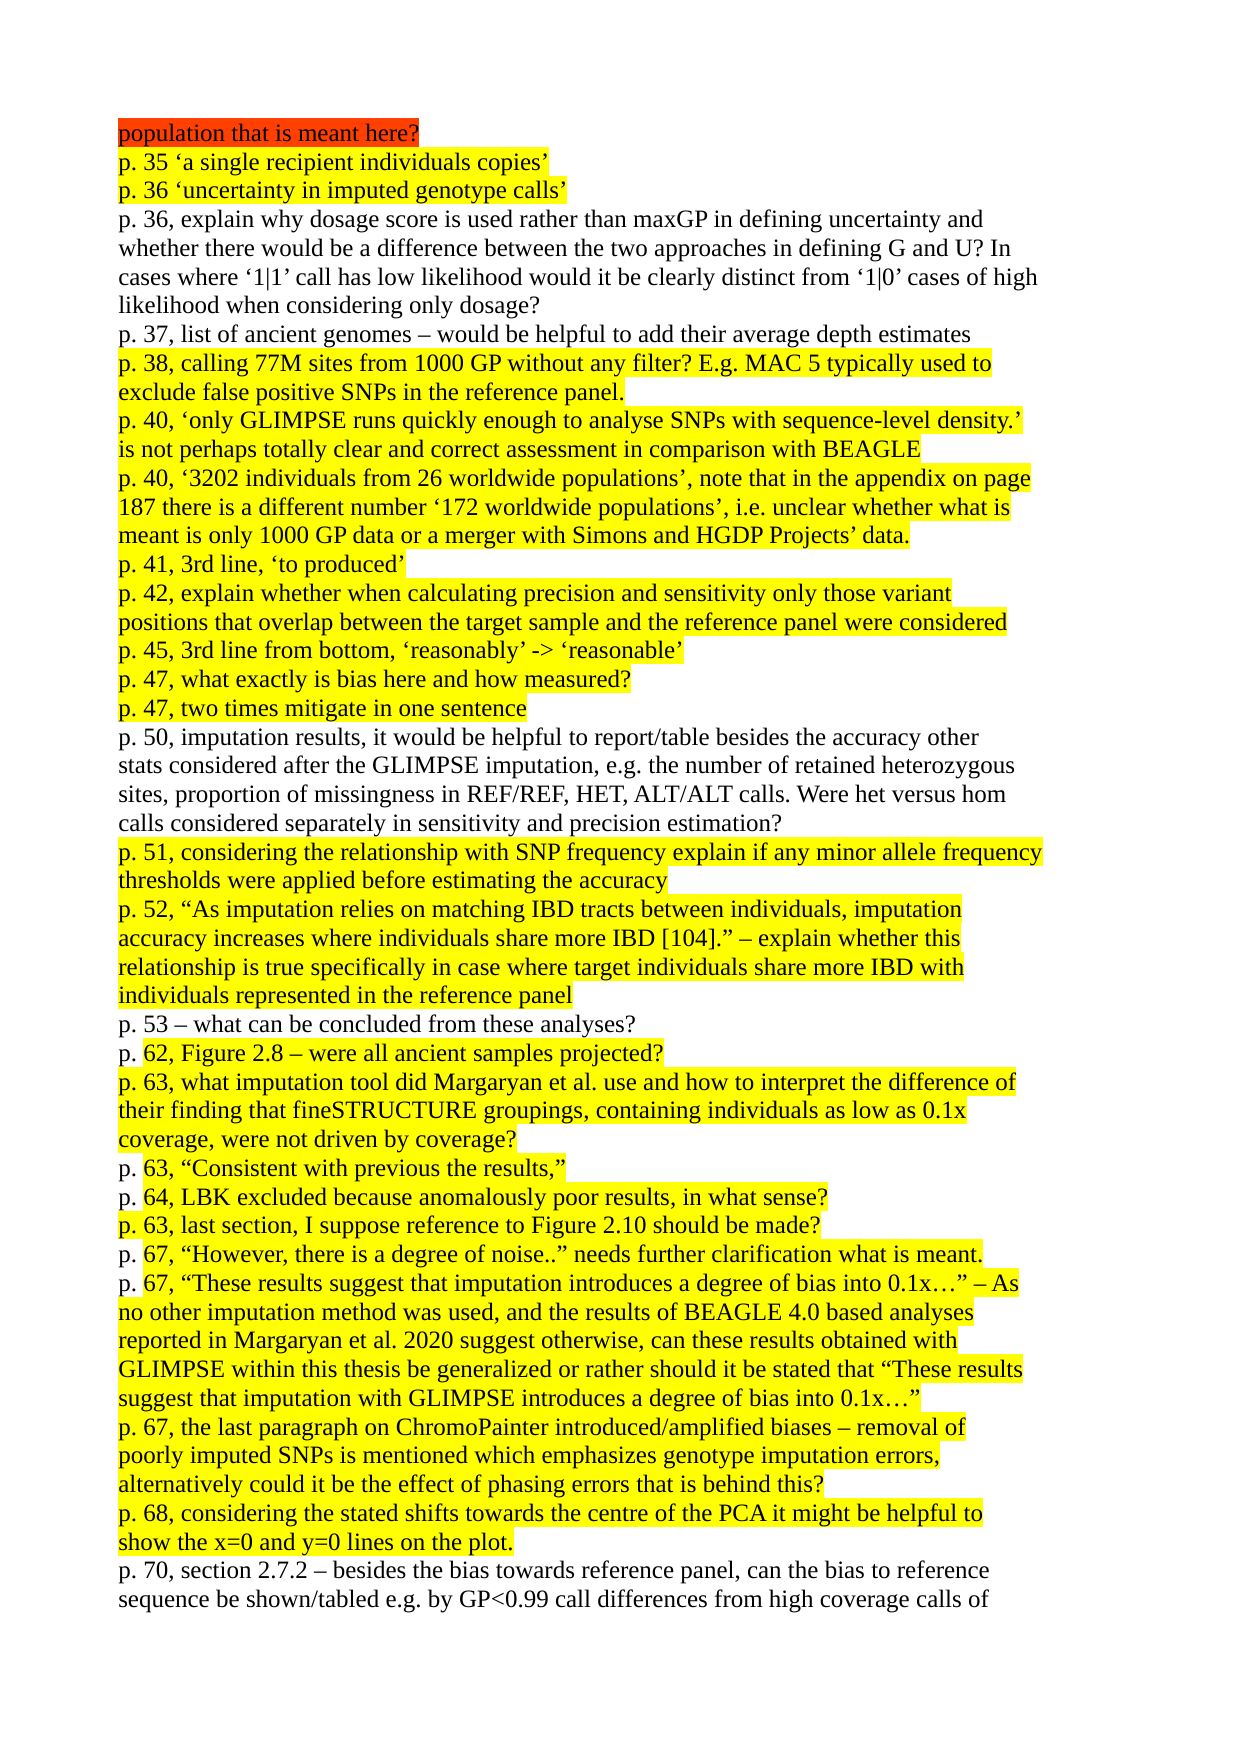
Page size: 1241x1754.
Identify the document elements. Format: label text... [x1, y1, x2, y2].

text p. 36 ‘uncertainty in imputed genotype calls’ [118, 176, 1122, 204]
text alternatively could it be the effect of phasing errors that is behind this? [118, 1469, 1122, 1498]
text population that is meant here? [118, 118, 1122, 147]
text whether there would be a difference between the two approaches in defining G and U? In [118, 233, 1122, 262]
text p. 67, the last paragraph on ChromoPainter introduced/amplified biases – removal of [118, 1412, 1122, 1441]
text p. 45, 3rd line from bottom, ‘reasonably’ -> ‘reasonable’ [118, 636, 1122, 664]
text 187 there is a different number ‘172 worldwide populations’, i.e. unclear whether what is [118, 492, 1122, 521]
text p. 70, section 2.7.2 – besides the bias towards reference panel, can the bias to reference [118, 1556, 1122, 1584]
text their finding that fineSTRUCTURE groupings, containing individuals as low as 0.1x [118, 1096, 1122, 1124]
text calls considered separately in sensitivity and precision estimation? [118, 808, 1122, 837]
text p. 67, “These results suggest that imputation introduces a degree of bias into 0.1x…” – As [118, 1268, 1122, 1297]
text individuals represented in the reference panel [118, 981, 1122, 1009]
text positions that overlap between the target sample and the reference panel were considered [118, 607, 1122, 636]
text p. 47, two times mitigate in one sentence [118, 693, 1122, 722]
text thresholds were applied before estimating the accuracy [118, 866, 1122, 894]
text p. 67, “However, there is a degree of noise..” needs further clarification what is meant. [118, 1239, 1122, 1268]
text p. 40, ‘only GLIMPSE runs quickly enough to analyse SNPs with sequence-level density.’ [118, 406, 1122, 434]
text relationship is true specifically in case where target individuals share more IBD with [118, 952, 1122, 981]
text p. 38, calling 77M sites from 1000 GP without any filter? E.g. MAC 5 typically used to [118, 348, 1122, 377]
text p. 37, list of ancient genomes – would be helpful to add their average depth estimates [118, 319, 1122, 348]
text p. 42, explain whether when calculating precision and sensitivity only those variant [118, 578, 1122, 607]
text poorly imputed SNPs is mentioned which emphasizes genotype imputation errors, [118, 1441, 1122, 1469]
text p. 63, last section, I suppose reference to Figure 2.10 should be made? [118, 1211, 1122, 1239]
text GLIMPSE within this thesis be generalized or rather should it be stated that “These results [118, 1354, 1122, 1383]
text p. 40, ‘3202 individuals from 26 worldwide populations’, note that in the appendix on page [118, 463, 1122, 492]
text p. 63, what imputation tool did Margaryan et al. use and how to interpret the difference of [118, 1067, 1122, 1096]
text is not perhaps totally clear and correct assessment in comparison with BEAGLE [118, 434, 1122, 463]
text sites, proportion of missingness in REF/REF, HET, ALT/ALT calls. Were het versus hom [118, 779, 1122, 808]
text p. 53 – what can be concluded from these analyses? [118, 1009, 1122, 1038]
text reported in Margaryan et al. 2020 suggest otherwise, can these results obtained with [118, 1326, 1122, 1354]
text suggest that imputation with GLIMPSE introduces a degree of bias into 0.1x…” [118, 1383, 1122, 1412]
text exclude false positive SNPs in the reference panel. [118, 377, 1122, 406]
text p. 47, what exactly is bias here and how measured? [118, 664, 1122, 693]
text p. 52, “As imputation relies on matching IBD tracts between individuals, imputation [118, 894, 1122, 923]
text accuracy increases where individuals share more IBD [104].” – explain whether this [118, 923, 1122, 952]
text p. 36, explain why dosage score is used rather than maxGP in defining uncertainty and [118, 204, 1122, 233]
text p. 64, LBK excluded because anomalously poor results, in what sense? [118, 1182, 1122, 1211]
text p. 62, Figure 2.8 – were all ancient samples projected? [118, 1038, 1122, 1067]
text meant is only 1000 GP data or a merger with Simons and HGDP Projects’ data. [118, 521, 1122, 549]
text p. 35 ‘a single recipient individuals copies’ [118, 147, 1122, 176]
text coverage, were not driven by coverage? [118, 1124, 1122, 1153]
text no other imputation method was used, and the results of BEAGLE 4.0 based analyses [118, 1297, 1122, 1326]
text show the x=0 and y=0 lines on the plot. [118, 1527, 1122, 1556]
text p. 68, considering the stated shifts towards the centre of the PCA it might be helpful to [118, 1498, 1122, 1527]
text likelihood when considering only dosage? [118, 291, 1122, 319]
text cases where ‘1|1’ call has low likelihood would it be clearly distinct from ‘1|0’ cases of high [118, 262, 1122, 291]
text p. 41, 3rd line, ‘to produced’ [118, 549, 1122, 578]
text sequence be shown/tabled e.g. by GP<0.99 call differences from high coverage calls of [118, 1584, 1122, 1613]
text p. 63, “Consistent with previous the results,” [118, 1153, 1122, 1182]
text p. 51, considering the relationship with SNP frequency explain if any minor allele frequency [118, 837, 1122, 866]
text stats considered after the GLIMPSE imputation, e.g. the number of retained heterozygous [118, 751, 1122, 779]
text p. 50, imputation results, it would be helpful to report/table besides the accuracy other [118, 722, 1122, 751]
